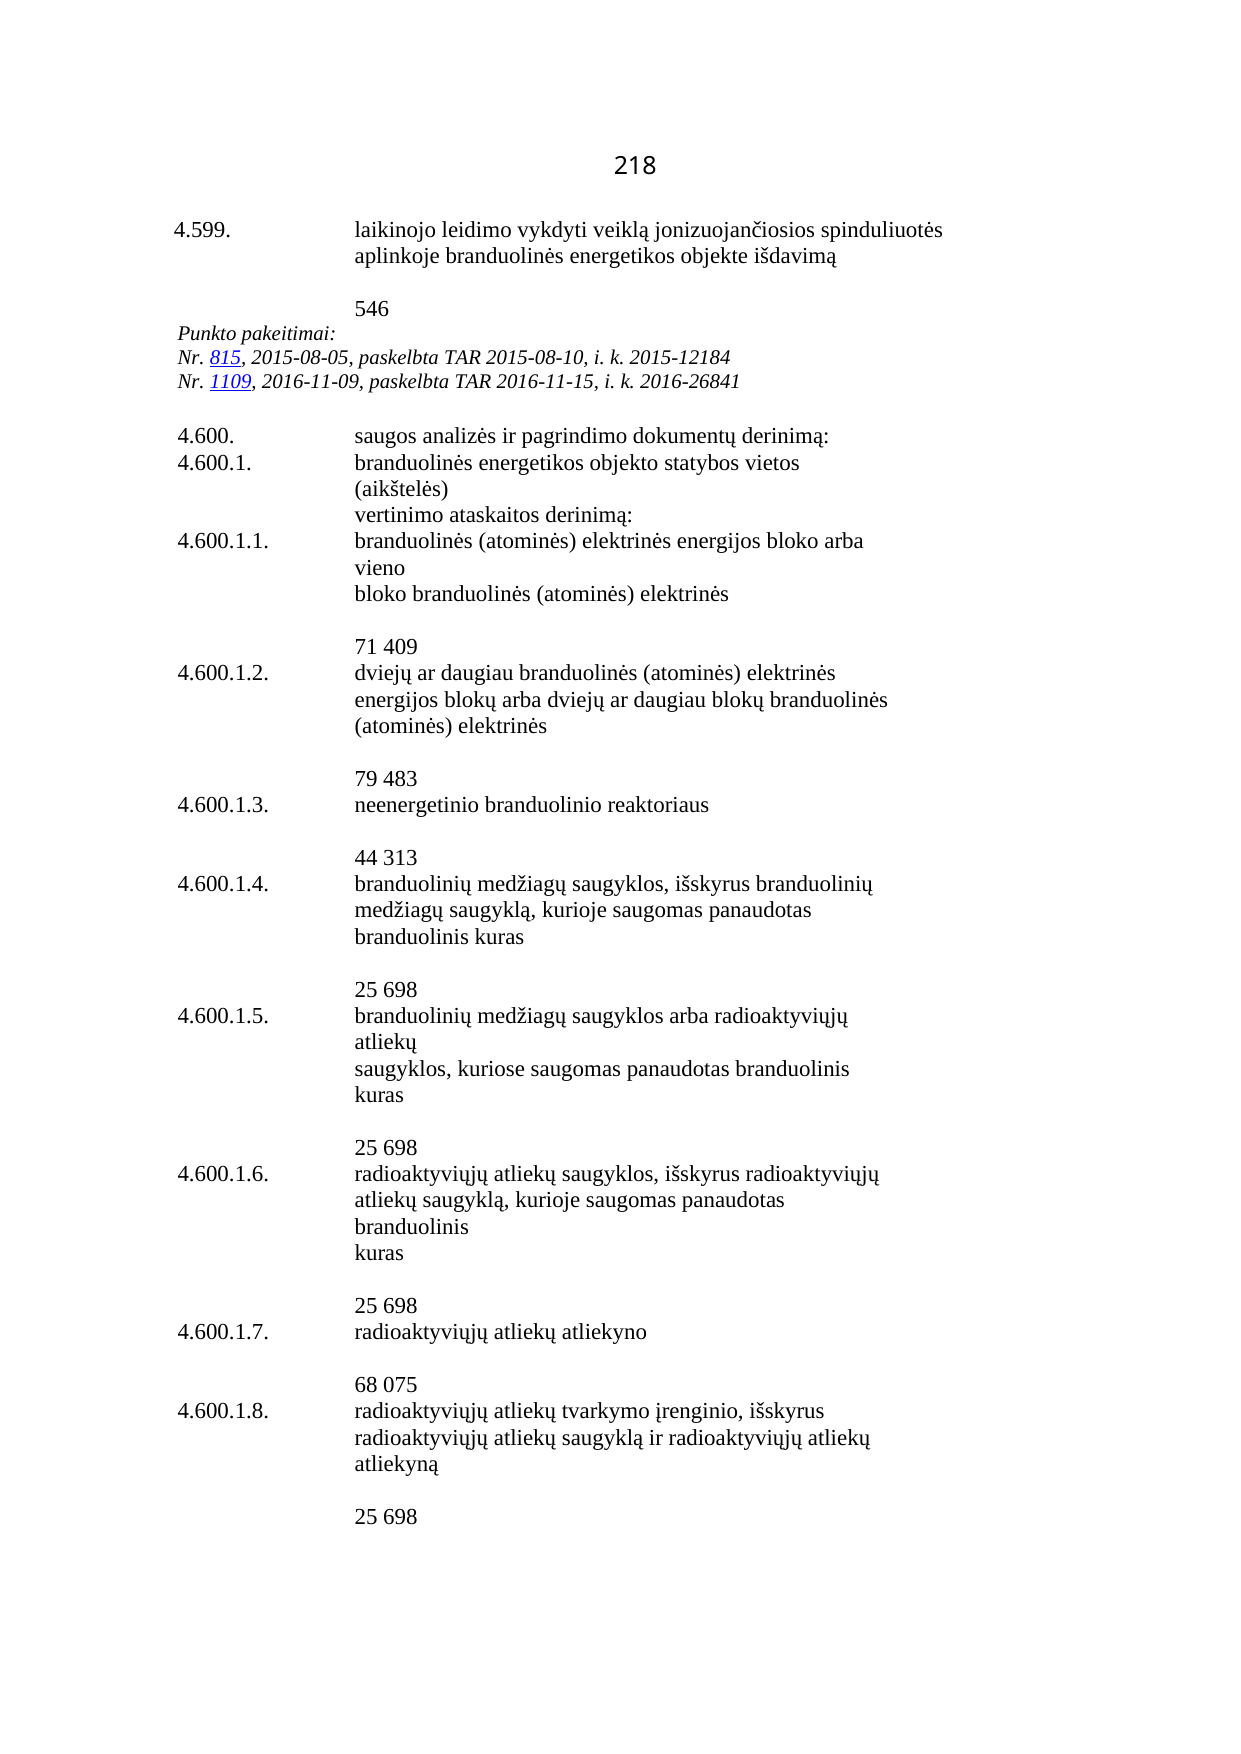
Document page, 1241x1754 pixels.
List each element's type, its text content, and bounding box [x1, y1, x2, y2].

text 4.600.1.8. radioaktyviųjų atliekų tvarkymo įrenginio, išskyrus [177, 1397, 892, 1424]
text kuras 25 698 [354, 1239, 892, 1318]
text energijos blokų arba dviejų ar daugiau blokų branduolinės [354, 686, 892, 712]
text atliekyną 25 698 [354, 1450, 892, 1529]
text (atominės) elektrinės 79 483 [354, 712, 892, 791]
text 4.600.1.6. radioaktyviųjų atliekų saugyklos, išskyrus radioaktyviųjų [177, 1160, 892, 1186]
text branduolinis kuras 25 698 [354, 923, 892, 1002]
text 4.600.1.7. radioaktyviųjų atliekų atliekyno 68 075 [177, 1318, 892, 1397]
text 4.600. saugos analizės ir pagrindimo dokumentų derinimą: [177, 422, 892, 448]
text Nr. 1109, 2016-11-09, paskelbta TAR 2016-11-15, i. k. 2016-26841 [177, 369, 1093, 393]
text Punkto pakeitimai: [177, 321, 1093, 345]
text saugyklos, kuriose saugomas panaudotas branduolinis kuras 25 698 [354, 1055, 892, 1160]
text medžiagų saugyklą, kurioje saugomas panaudotas [354, 897, 892, 923]
text 4.600.1.5. branduolinių medžiagų saugyklos arba radioaktyviųjų atliekų [177, 1002, 892, 1055]
text 4.600.1.4. branduolinių medžiagų saugyklos, išskyrus branduolinių [177, 870, 892, 897]
text 4.600.1.3. neenergetinio branduolinio reaktoriaus 44 313 [177, 791, 892, 870]
text 4.600.1. branduolinės energetikos objekto statybos vietos (aikštelės) [177, 448, 892, 501]
text atliekų saugyklą, kurioje saugomas panaudotas branduolinis [354, 1186, 892, 1239]
text Nr. 815, 2015-08-05, paskelbta TAR 2015-08-10, i. k. 2015-12184 [177, 345, 1093, 369]
text vertinimo ataskaitos derinimą: [354, 501, 892, 528]
text bloko branduolinės (atominės) elektrinės 71 409 [354, 580, 892, 659]
text radioaktyviųjų atliekų saugyklą ir radioaktyviųjų atliekų [354, 1424, 892, 1450]
text 4.600.1.2. dviejų ar daugiau branduolinės (atominės) elektrinės [177, 659, 892, 686]
text 4.600.1.1. branduolinės (atominės) elektrinės energijos bloko arba vieno [177, 528, 892, 580]
text 4.599. laikinojo leidimo vykdyti veiklą jonizuojančiosios spinduliuotės aplinkoje branduolinės energetikos objekte išdavimą 546 [174, 216, 945, 321]
